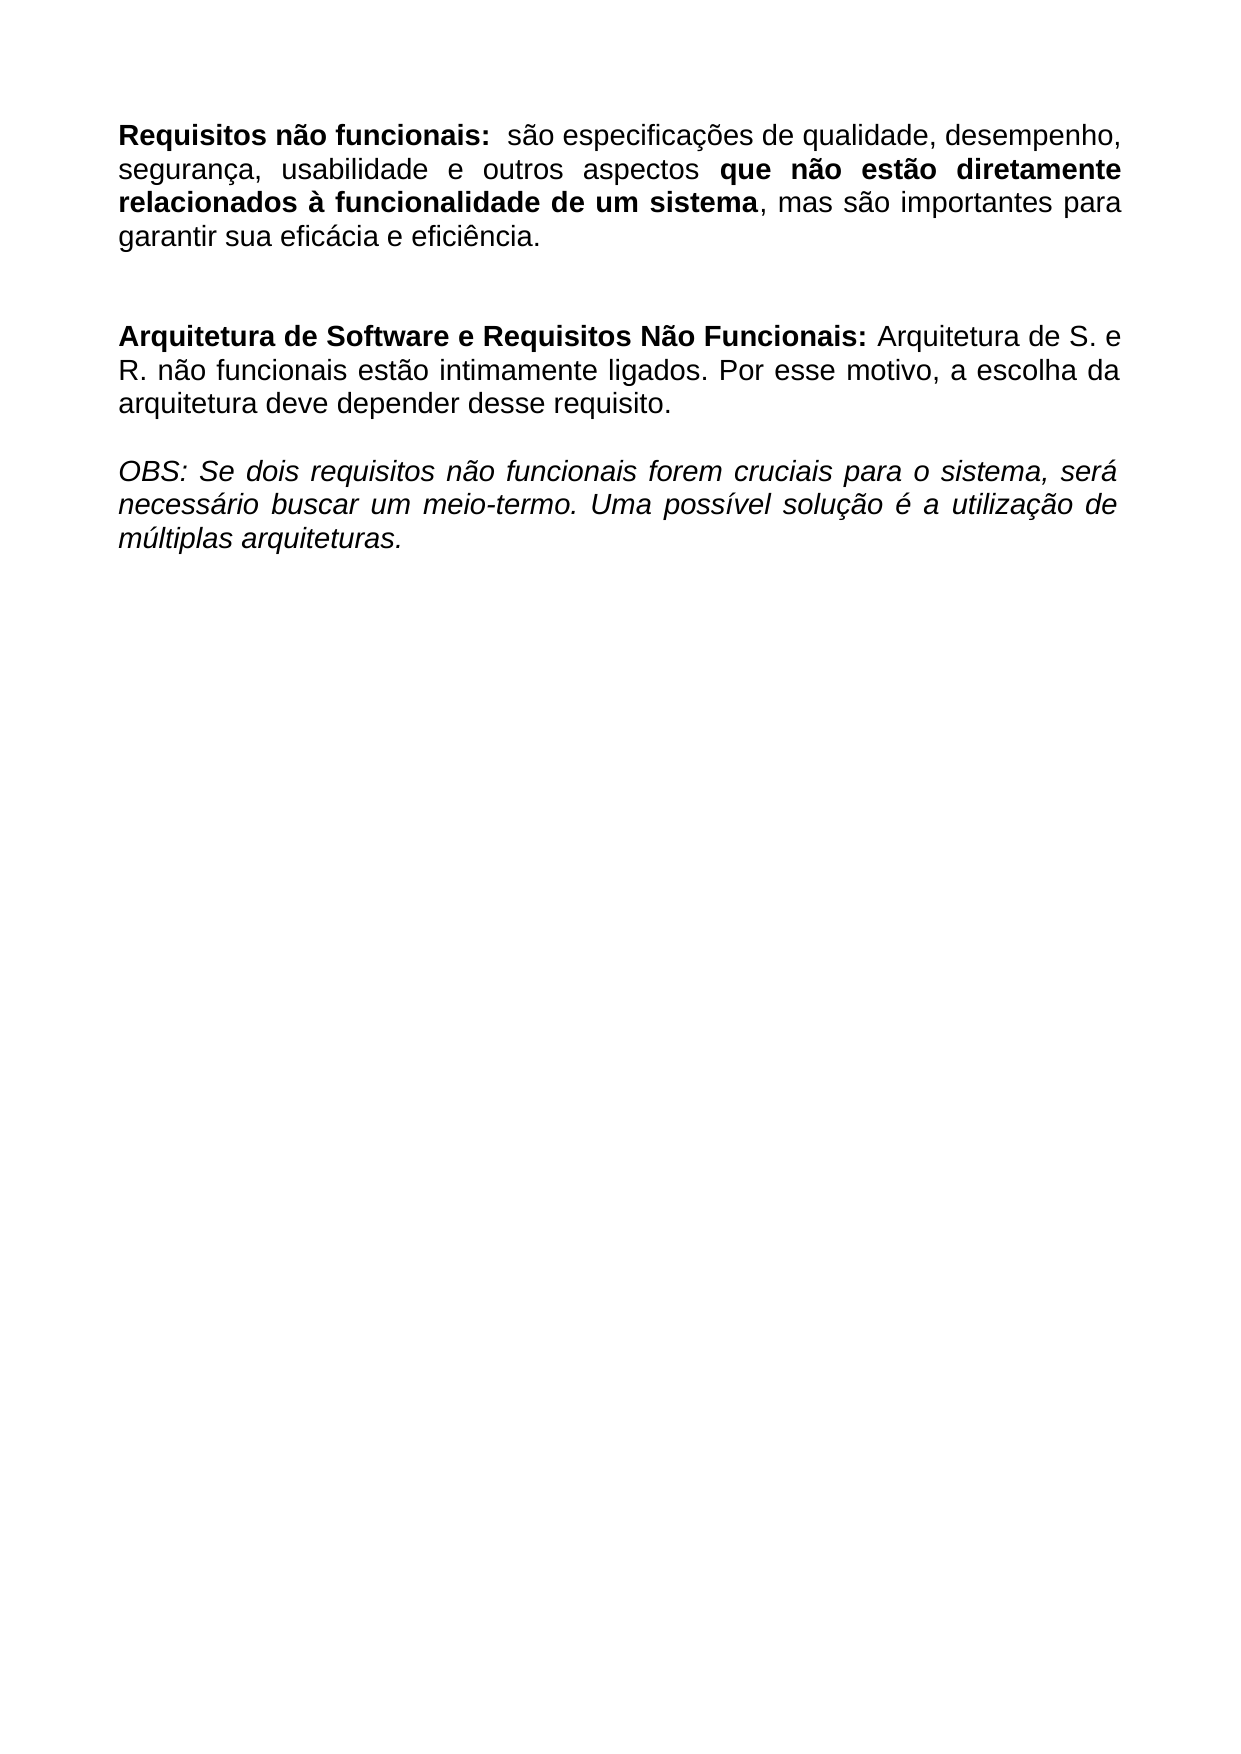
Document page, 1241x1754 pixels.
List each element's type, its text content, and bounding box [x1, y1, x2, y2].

text Arquitetura de Software e Requisitos Não Funcionais: Arquitetura de S. e R. não funcionais estão intimamente ligados. Por esse motivo, a escolha da arquitetura deve depender desse requisito. [118, 319, 1122, 420]
text OBS: Se dois requisitos não funcionais forem cruciais para o sistema, será necessário buscar um meio-termo. Uma possível solução é a utilização de múltiplas arquiteturas. [118, 453, 1122, 554]
text Requisitos não funcionais: são especificações de qualidade, desempenho, segurança, usabilidade e outros aspectos que não estão diretamente relacionados à funcionalidade de um sistema, mas são importantes para garantir sua eficácia e eficiência. [118, 118, 1122, 252]
